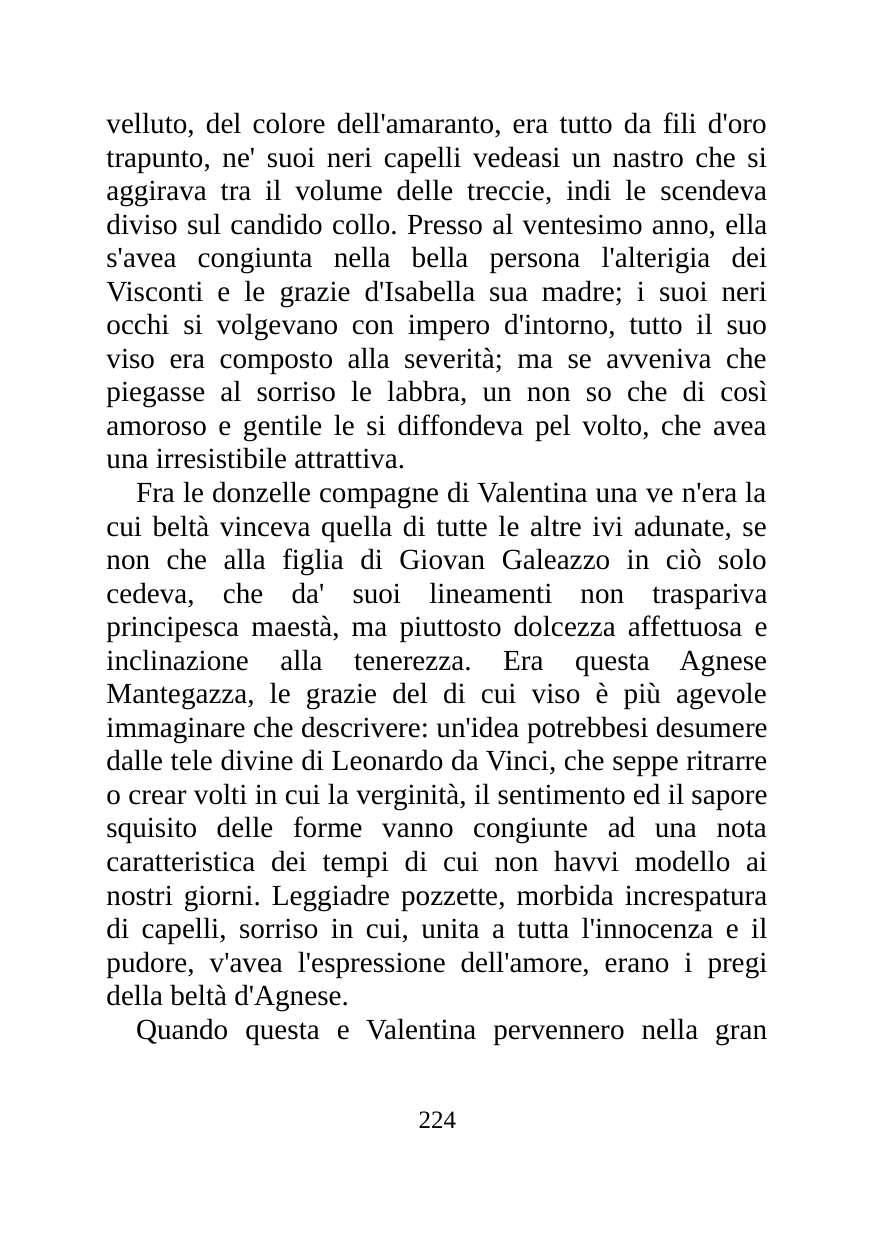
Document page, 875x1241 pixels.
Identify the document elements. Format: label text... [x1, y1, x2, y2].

text velluto, del colore dell'amaranto, era tutto da fili d'oro trapunto, ne' suoi neri capelli vedeasi un nastro che si aggirava tra il volume delle treccie, indi le scendeva diviso sul candido collo. Presso al ventesimo anno, ella s'avea congiunta nella bella persona l'alterigia dei Visconti e le grazie d'Isabella sua madre; i suoi neri occhi si volgevano con impero d'intorno, tutto il suo viso era composto alla severità; ma se avveniva che piegasse al sorriso le labbra, un non so che di così amoroso e gentile le si diffondeva pel volto, che avea una irresistibile attrattiva. [106, 106, 768, 475]
text Quando questa e Valentina pervennero nella gran [106, 1012, 768, 1045]
text Fra le donzelle compagne di Valentina una ve n'era la cui beltà vinceva quella di tutte le altre ivi adunate, se non che alla figlia di Giovan Galeazzo in ciò solo cedeva, che da' suoi lineamenti non traspariva principesca maestà, ma piuttosto dolcezza affettuosa e inclinazione alla tenerezza. Era questa Agnese Mantegazza, le grazie del di cui viso è più agevole immaginare che descrivere: un'idea potrebbesi desumere dalle tele divine di Leonardo da Vinci, che seppe ritrarre o crear volti in cui la verginità, il sentimento ed il sapore squisito delle forme vanno congiunte ad una nota caratteristica dei tempi di cui non havvi modello ai nostri giorni. Leggiadre pozzette, morbida increspatura di capelli, sorriso in cui, unita a tutta l'innocenza e il pudore, v'avea l'espressione dell'amore, erano i pregi della beltà d'Agnese. [106, 475, 768, 1012]
